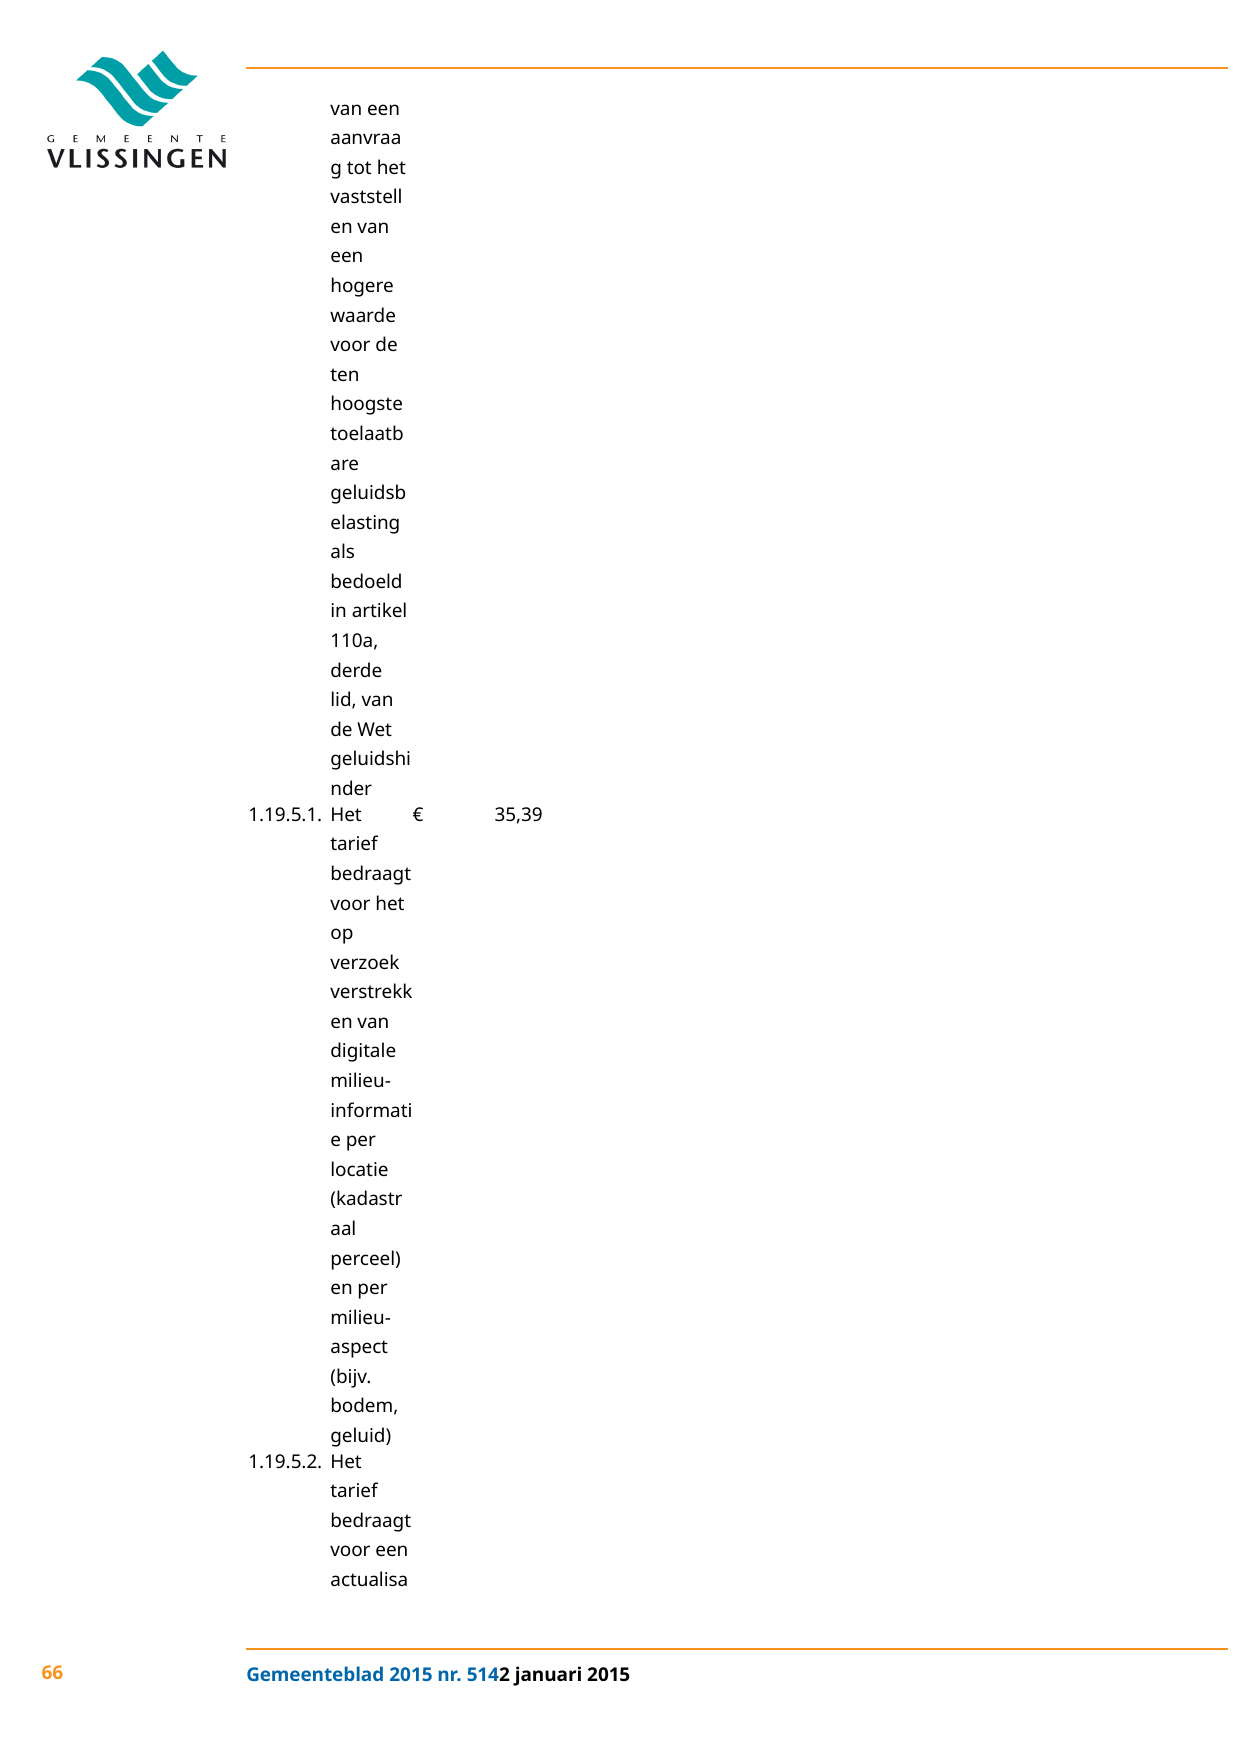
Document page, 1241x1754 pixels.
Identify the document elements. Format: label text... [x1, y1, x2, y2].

table_cell [659, 1448, 741, 1592]
table_cell [741, 801, 823, 1448]
table_cell [577, 1448, 659, 1592]
table_cell [741, 95, 823, 801]
table_cell [987, 1448, 1069, 1592]
table_cell [905, 1448, 987, 1592]
table_cell [1069, 1448, 1152, 1592]
table_cell [248, 95, 330, 801]
table_cell [987, 801, 1069, 1448]
table_cell [494, 1448, 577, 1592]
table_cell [1069, 95, 1152, 801]
table_cell [741, 1448, 823, 1592]
table_cell [577, 95, 659, 801]
table_cell [823, 1448, 905, 1592]
table_cell van een aanvraag tot het vaststellen van een hogere waarde voor de ten hoogste toelaatbare geluidsbelasting als bedoeld in artikel 110a, derde lid, van de Wet geluidshinder [330, 95, 412, 801]
table_cell Het tarief bedraagt voor het op verzoek verstrekken van digitale milieu-informatie per locatie (kadastraal perceel) en per milieu-aspect (bijv. bodem, geluid) [330, 801, 412, 1448]
table_cell € [412, 801, 494, 1448]
table_cell [905, 95, 987, 801]
table_cell [823, 95, 905, 801]
table_cell [577, 801, 659, 1448]
table_cell [494, 95, 577, 801]
table_cell [823, 801, 905, 1448]
table_cell 35,39 [494, 801, 577, 1448]
table_cell [412, 1448, 494, 1592]
picture [41, 47, 231, 172]
table_cell [659, 801, 741, 1448]
table_cell [905, 801, 987, 1448]
table_cell 1.19.5.2. [248, 1448, 330, 1592]
table_cell [987, 95, 1069, 801]
table_cell 1.19.5.1. [248, 801, 330, 1448]
table_cell [659, 95, 741, 801]
table_cell Het tarief bedraagt voor een actualisa [330, 1448, 412, 1592]
table_cell [412, 95, 494, 801]
table_cell [1069, 801, 1152, 1448]
